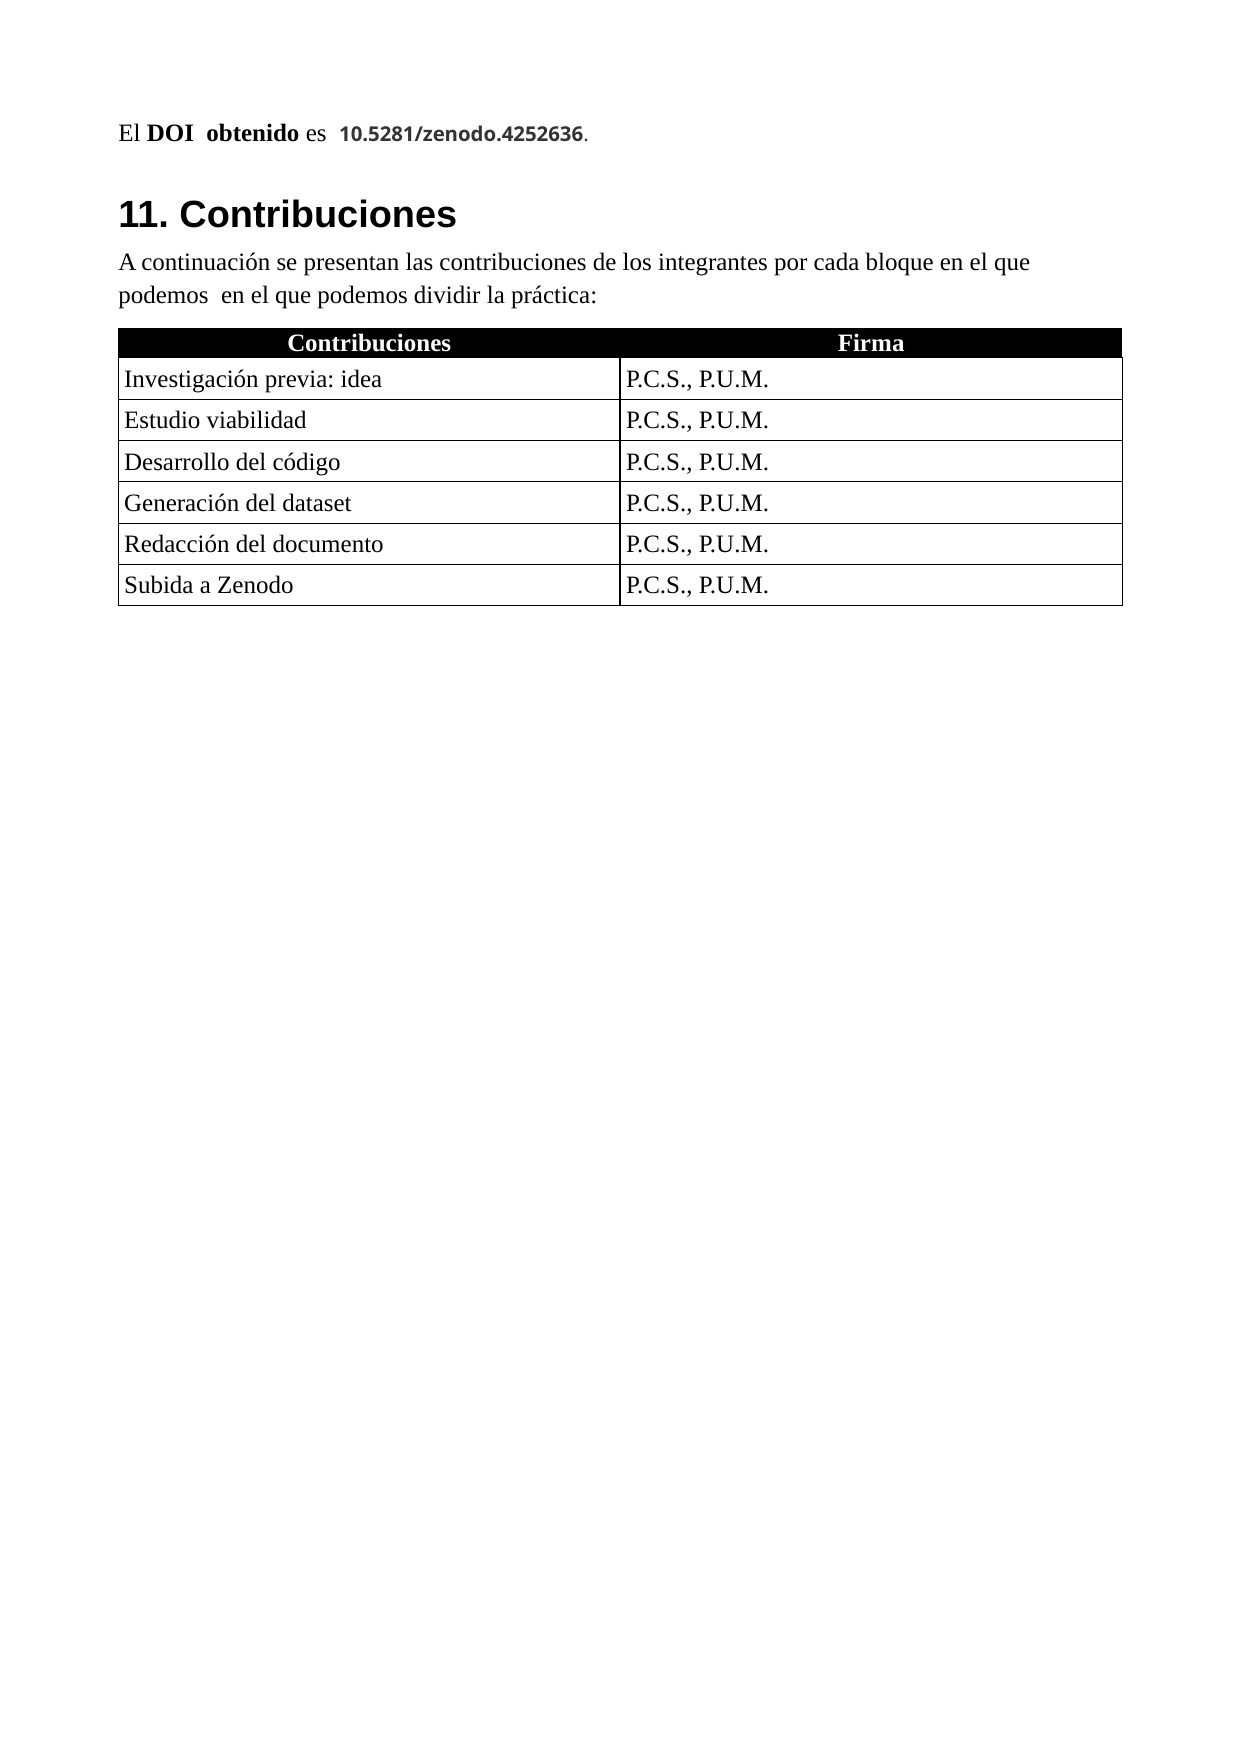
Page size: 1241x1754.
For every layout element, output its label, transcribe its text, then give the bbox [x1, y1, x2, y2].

table_cell Redacción del documento [119, 524, 619, 564]
table_cell P.C.S., P.U.M. [621, 358, 1122, 399]
table_cell P.C.S., P.U.M. [621, 524, 1122, 564]
table_cell P.C.S., P.U.M. [621, 400, 1122, 440]
table_cell P.C.S., P.U.M. [621, 482, 1122, 522]
table_cell Estudio viabilidad [119, 400, 619, 440]
table_cell Subida a Zenodo [119, 565, 619, 605]
text A continuación se presentan las contribuciones de los integrantes por cada bloque en el que podemos en el que podemos dividir la práctica: [118, 247, 1122, 309]
table_header Contribuciones [118, 328, 620, 357]
table_cell P.C.S., P.U.M. [621, 565, 1122, 605]
table_cell P.C.S., P.U.M. [621, 441, 1122, 481]
table_cell Investigación previa: idea [119, 358, 619, 399]
text El DOI obtenido es 10.5281/zenodo.4252636. [118, 118, 1122, 147]
subtitle 11. Contribuciones [118, 191, 1122, 235]
table_cell Desarrollo del código [119, 441, 619, 481]
table_cell Generación del dataset [119, 482, 619, 522]
table_header Firma [620, 328, 1122, 357]
